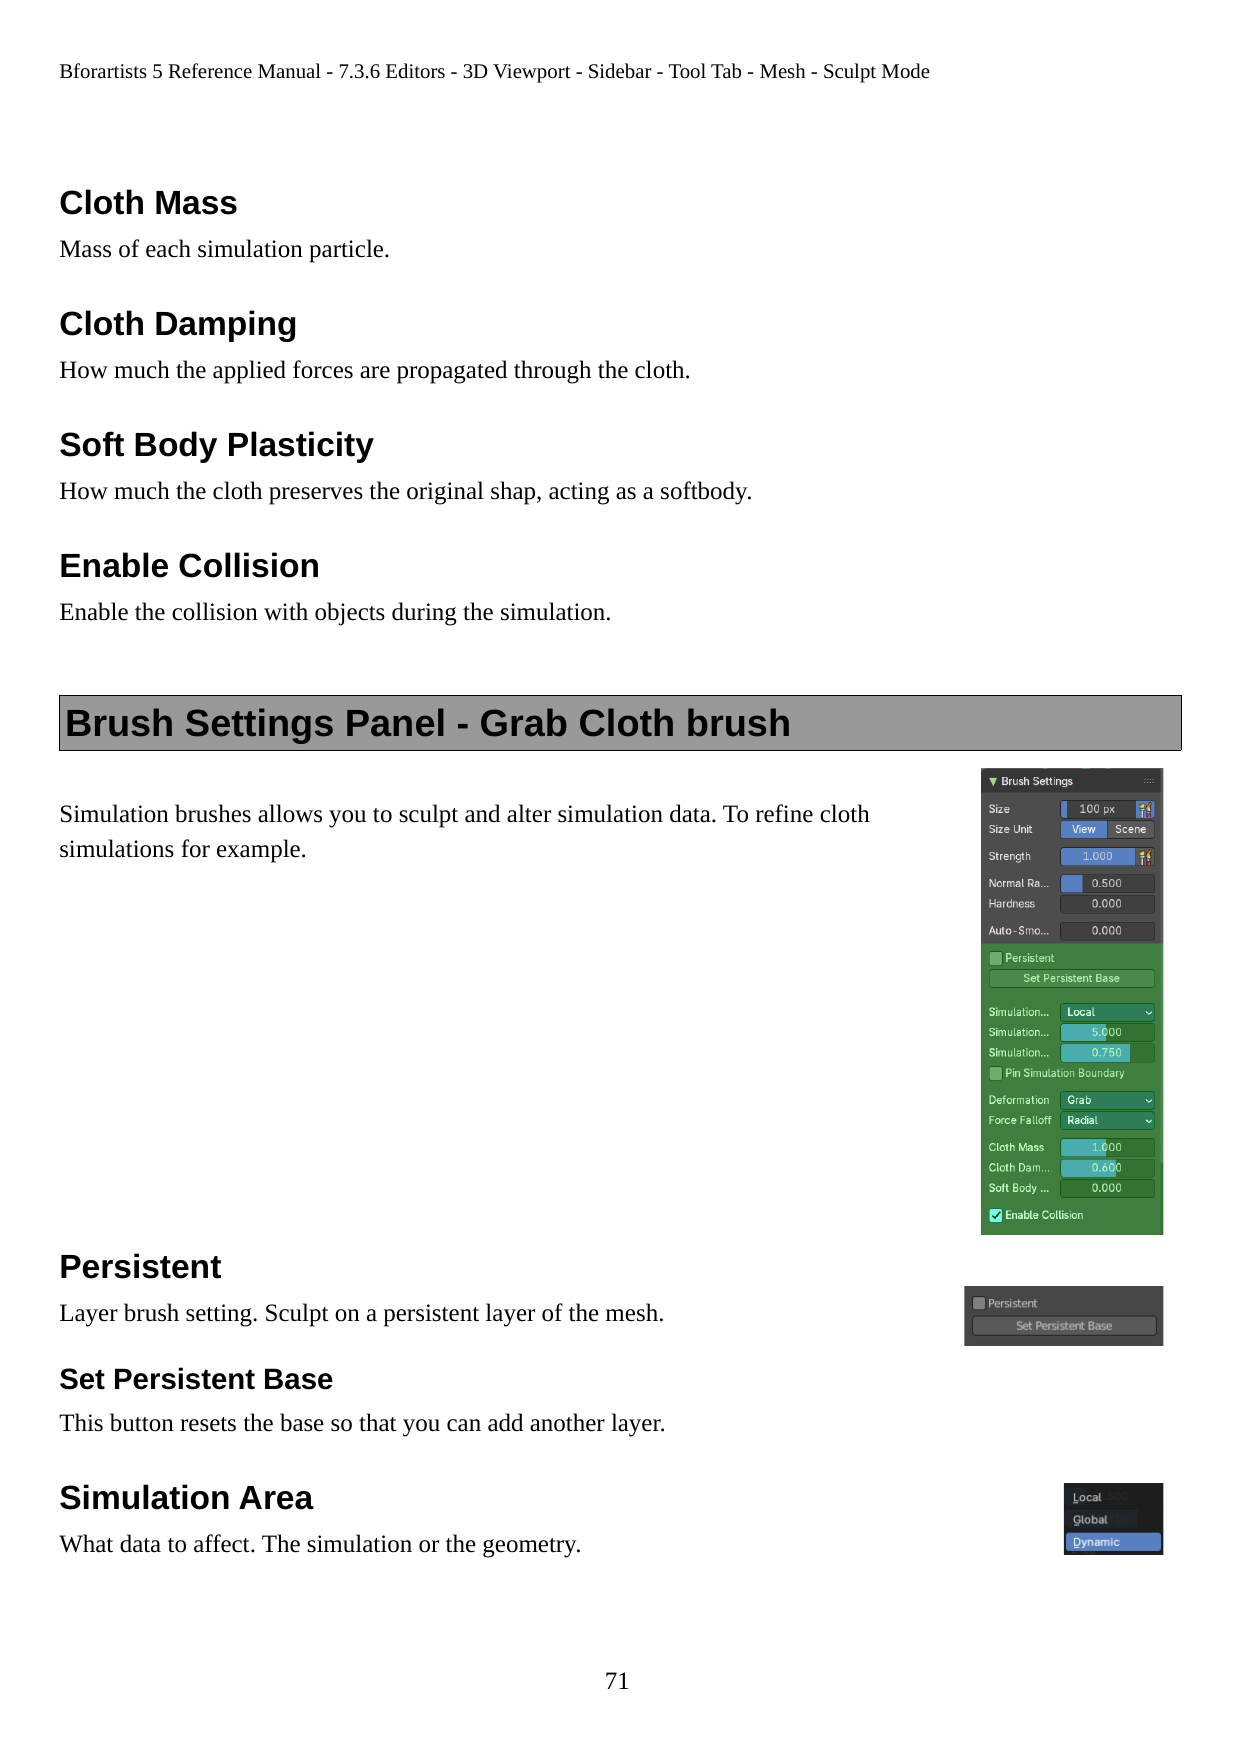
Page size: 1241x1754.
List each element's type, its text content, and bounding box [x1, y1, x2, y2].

text Mass of each simulation particle. [59, 234, 1181, 262]
picture [981, 768, 1164, 1235]
text How much the applied forces are propagated through the cloth. [59, 355, 1181, 383]
subtitle Cloth Mass [59, 182, 1181, 221]
subtitle Set Persistent Base [59, 1362, 1181, 1396]
text Simulation brushes allows you to sculpt and alter simulation data. To refine cloth simulations for example. [59, 799, 981, 862]
subtitle Soft Body Plasticity [59, 424, 1181, 463]
picture [964, 1286, 1164, 1346]
subtitle Simulation Area [59, 1478, 1181, 1517]
picture [1063, 1483, 1164, 1555]
text What data to affect. The simulation or the geometry. [59, 1529, 1181, 1558]
table_header Brush Settings Panel - Grab Cloth brush [60, 696, 1181, 750]
text This button resets the base so that you can add another layer. [59, 1408, 1181, 1437]
subtitle Enable Collision [59, 546, 1181, 584]
text How much the cloth preserves the original shap, acting as a softbody. [59, 476, 1181, 504]
subtitle Cloth Damping [59, 303, 1181, 342]
text Enable the collision with objects during the simulation. [59, 597, 1181, 626]
subtitle Persistent [59, 1247, 1181, 1286]
text Layer brush setting. Sculpt on a persistent layer of the mesh. [59, 1298, 964, 1327]
